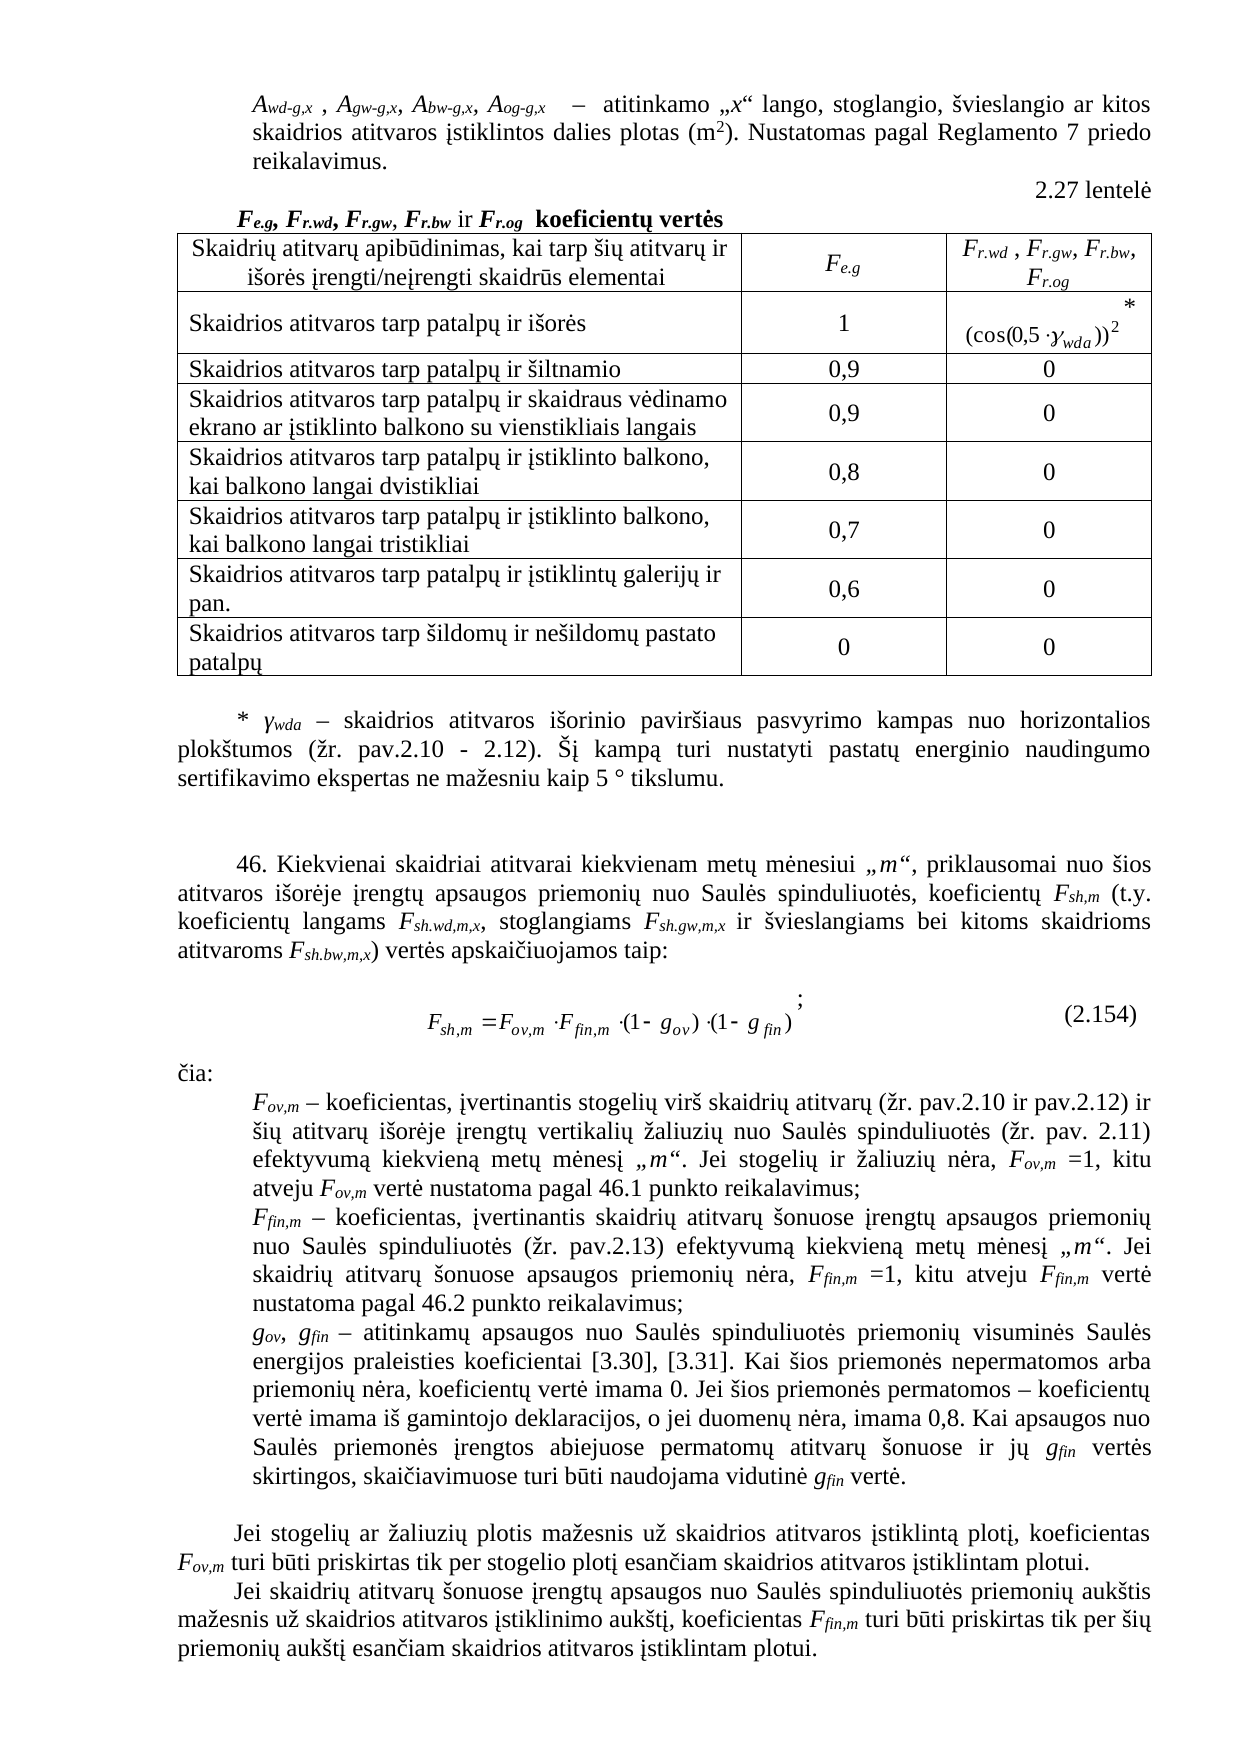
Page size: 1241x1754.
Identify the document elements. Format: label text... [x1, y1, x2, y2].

table_cell Skaidrios atitvaros tarp patalpų ir įstiklinto balkono, kai balkono langai tristikliai [178, 501, 741, 558]
table_cell Skaidrios atitvaros tarp patalpų ir įstiklintų galerijų ir pan. [178, 559, 741, 617]
table_cell 0 [947, 618, 1151, 675]
table_header Fe.g [742, 234, 946, 291]
text Fov,m – koeficientas, įvertinantis stogelių virš skaidrių atitvarų (žr. pav.2.10 ir pav.2.12) ir šių atitvarų išorėje įrengtų vertikalių žaliuzių nuo Saulės spinduliuotės (žr. pav. 2.11) efektyvumą kiekvieną metų mėnesį „m“. Jei stogelių ir žaliuzių nėra, Fov,m =1, kitu atveju Fov,m vertė nustatoma pagal 46.1 punkto reikalavimus; [252, 1087, 1152, 1202]
table_cell * [947, 292, 1151, 353]
text Ffin,m – koeficientas, įvertinantis skaidrių atitvarų šonuose įrengtų apsaugos priemonių nuo Saulės spinduliuotės (žr. pav.2.13) efektyvumą kiekvieną metų mėnesį „m“. Jei skaidrių atitvarų šonuose apsaugos priemonių nėra, Ffin,m =1, kitu atveju Ffin,m vertė nustatoma pagal 46.2 punkto reikalavimus; [252, 1202, 1152, 1317]
table_cell 0 [947, 501, 1151, 558]
table_cell 0,7 [742, 501, 946, 558]
table_header Skaidrių atitvarų apibūdinimas, kai tarp šių atitvarų ir išorės įrengti/neįrengti skaidrūs elementai [178, 234, 741, 291]
table_cell Skaidrios atitvaros tarp patalpų ir skaidraus vėdinamo ekrano ar įstiklinto balkono su vienstikliais langais [178, 384, 741, 441]
table_cell 0 [947, 384, 1151, 441]
table_header ; [177, 971, 1049, 1058]
table_cell 0 [947, 559, 1151, 617]
table_header Fr.wd , Fr.gw, Fr.bw, Fr.og [947, 234, 1151, 291]
table_cell Skaidrios atitvaros tarp patalpų ir šiltnamio [178, 354, 741, 383]
table_cell 0,9 [742, 384, 946, 441]
text Jei skaidrių atitvarų šonuose įrengtų apsaugos nuo Saulės spinduliuotės priemonių aukštis mažesnis už skaidrios atitvaros įstiklinimo aukštį, koeficientas Ffin,m turi būti priskirtas tik per šių priemonių aukštį esančiam skaidrios atitvaros įstiklintam plotui. [177, 1576, 1152, 1662]
table_cell 0,6 [742, 559, 946, 617]
text čia: [177, 1058, 1152, 1087]
table_cell Skaidrios atitvaros tarp patalpų ir išorės [178, 292, 741, 353]
table_cell 0,9 [742, 354, 946, 383]
text Fe.g, Fr.wd, Fr.gw, Fr.bw ir Fr.og koeficientų vertės [177, 204, 1152, 232]
table_cell 0 [947, 442, 1151, 500]
table_cell 0 [947, 354, 1151, 383]
table_cell Skaidrios atitvaros tarp šildomų ir nešildomų pastato patalpų [178, 618, 741, 675]
table_header (2.154) [1049, 971, 1152, 1058]
text gov, gfin – atitinkamų apsaugos nuo Saulės spinduliuotės priemonių visuminės Saulės energijos praleisties koeficientai [3.30], [3.31]. Kai šios priemonės nepermatomos arba priemonių nėra, koeficientų vertė imama 0. Jei šios priemonės permatomos – koeficientų vertė imama iš gamintojo deklaracijos, o jei duomenų nėra, imama 0,8. Kai apsaugos nuo Saulės priemonės įrengtos abiejuose permatomų atitvarų šonuose ir jų gfin vertės skirtingos, skaičiavimuose turi būti naudojama vidutinė gfin vertė. [252, 1317, 1152, 1489]
text Jei stogelių ar žaliuzių plotis mažesnis už skaidrios atitvaros įstiklintą plotį, koeficientas Fov,m turi būti priskirtas tik per stogelio plotį esančiam skaidrios atitvaros įstiklintam plotui. [177, 1518, 1152, 1576]
table_cell 0,8 [742, 442, 946, 500]
text Awd-g,x , Agw-g,x, Abw-g,x, Aog-g,x – atitinkamo „x“ lango, stoglangio, švieslangio ar kitos skaidrios atitvaros įstiklintos dalies plotas (m2). Nustatomas pagal Reglamento 7 priedo reikalavimus. [252, 89, 1152, 175]
text * γwda – skaidrios atitvaros išorinio paviršiaus pasvyrimo kampas nuo horizontalios plokštumos (žr. pav.2.10 - 2.12). Šį kampą turi nustatyti pastatų energinio naudingumo sertifikavimo ekspertas ne mažesniu kaip 5 ° tikslumu. [177, 705, 1152, 791]
table_cell Skaidrios atitvaros tarp patalpų ir įstiklinto balkono, kai balkono langai dvistikliai [178, 442, 741, 500]
text 2.27 lentelė [252, 175, 1152, 204]
table_cell 1 [742, 292, 946, 353]
text 46. Kiekvienai skaidriai atitvarai kiekvienam metų mėnesiui „m“, priklausomai nuo šios atitvaros išorėje įrengtų apsaugos priemonių nuo Saulės spinduliuotės, koeficientų Fsh,m (t.y. koeficientų langams Fsh.wd,m,x, stoglangiams Fsh.gw,m,x ir švieslangiams bei kitoms skaidrioms atitvaroms Fsh.bw,m,x) vertės apskaičiuojamos taip: [177, 849, 1152, 964]
table_cell 0 [742, 618, 946, 675]
